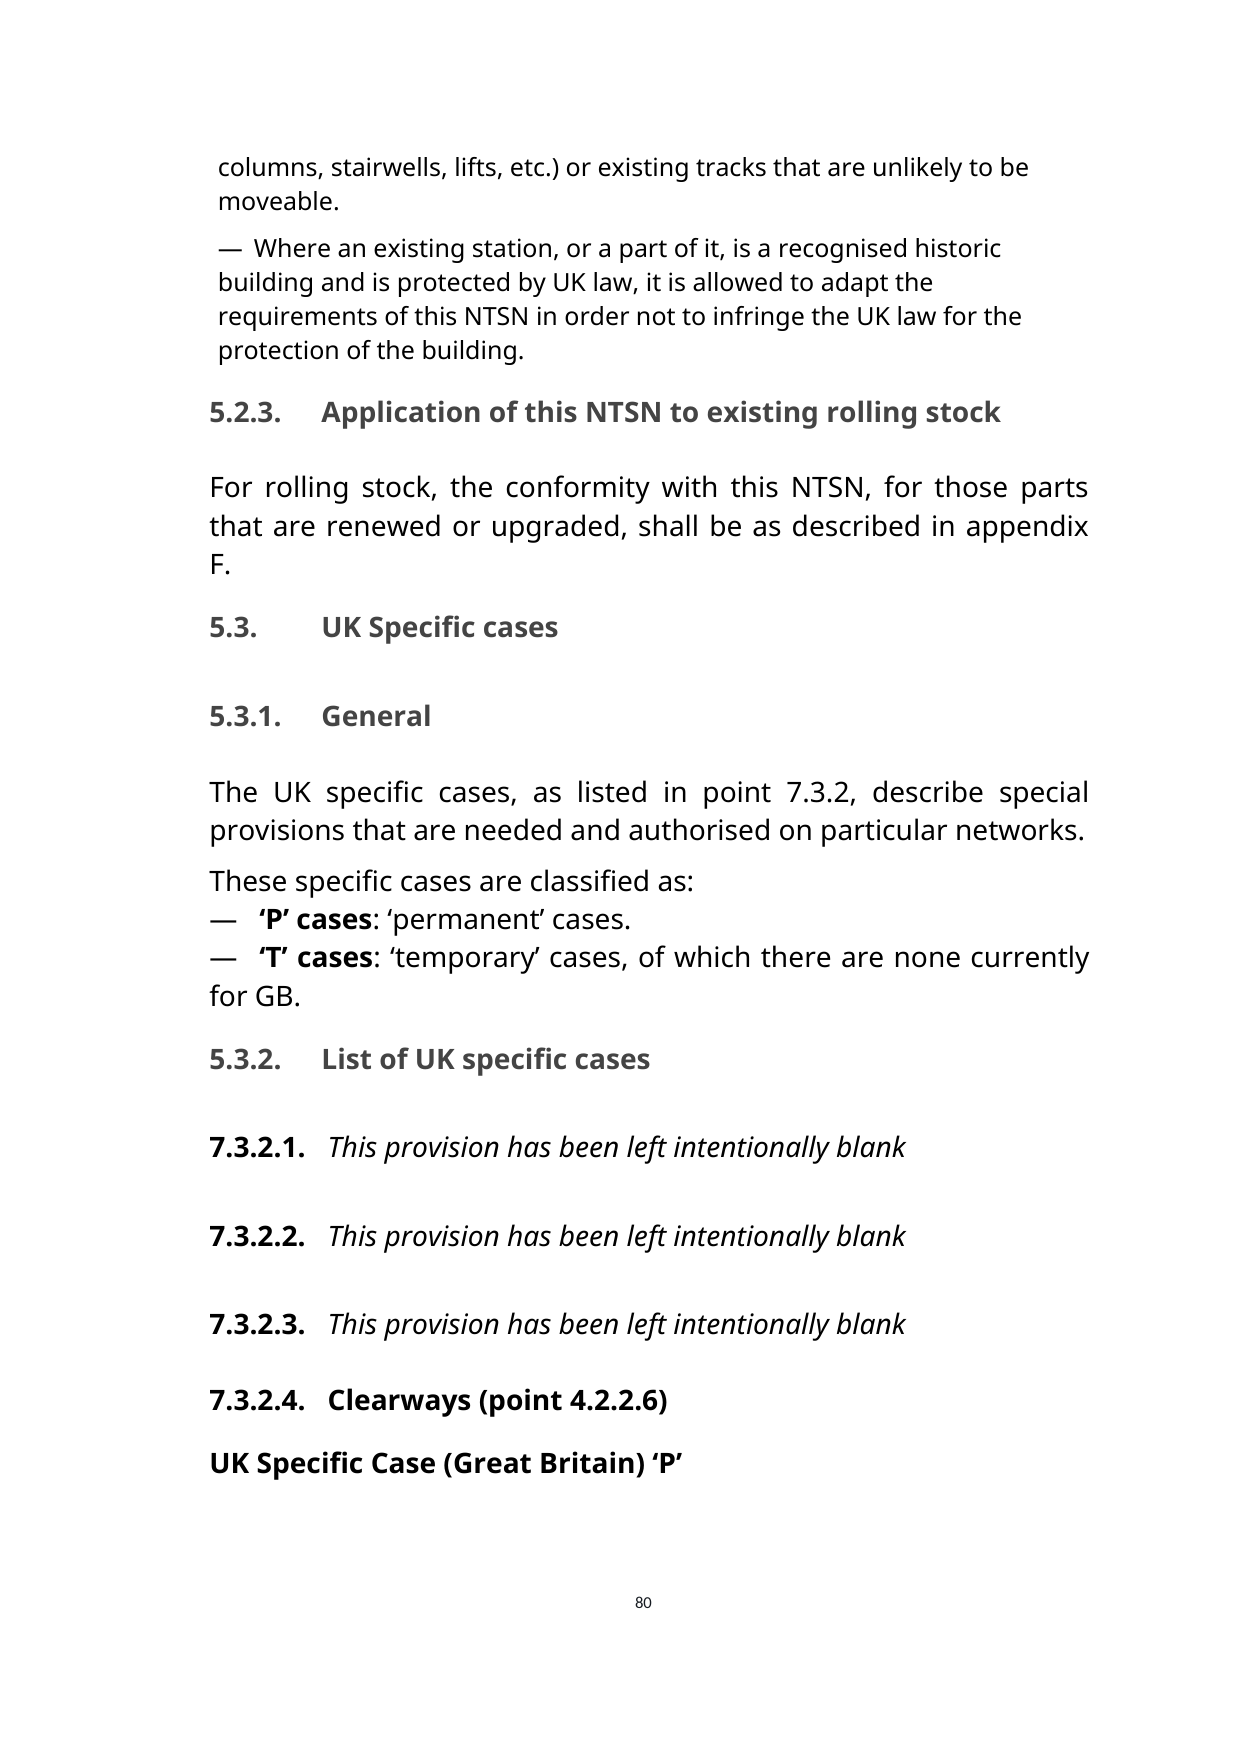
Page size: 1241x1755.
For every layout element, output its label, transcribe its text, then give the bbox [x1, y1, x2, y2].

text UK Specific Case (Great Britain) ‘P’ [209, 1443, 1090, 1482]
subtitle List of UK specific cases [209, 1039, 1090, 1078]
subtitle General [209, 696, 1090, 734]
text 7.3.2.1. This provision has been left intentionally blank [209, 1128, 1090, 1166]
text For rolling stock, the conformity with this NTSN, for those parts that are renewed or upgraded, shall be as described in appendix F. [209, 468, 1090, 583]
text 7.3.2.3. This provision has been left intentionally blank [209, 1304, 1090, 1343]
subtitle UK Specific cases [209, 608, 1090, 646]
text 7.3.2.4. Clearways (point 4.2.2.6) [209, 1380, 1090, 1418]
text 7.3.2.2. This provision has been left intentionally blank [209, 1216, 1090, 1254]
subtitle Application of this NTSN to existing rolling stock [209, 392, 1090, 430]
text — Where an existing station, or a part of it, is a recognised historic building and is protected by UK law, it is allowed to adapt the requirements of this NTSN in order not to infringe the UK law for the protection of the building. [218, 231, 1090, 367]
text — ‘P’ cases: ‘permanent’ cases. [209, 899, 1090, 938]
text These specific cases are classified as: [209, 861, 1090, 899]
text The UK specific cases, as listed in point 7.3.2, describe special provisions that are needed and authorised on particular networks. [209, 772, 1090, 848]
text — ‘T’ cases: ‘temporary’ cases, of which there are none currently for GB. [209, 938, 1090, 1014]
text columns, stairwells, lifts, etc.) or existing tracks that are unlikely to be moveable. [218, 150, 1090, 218]
